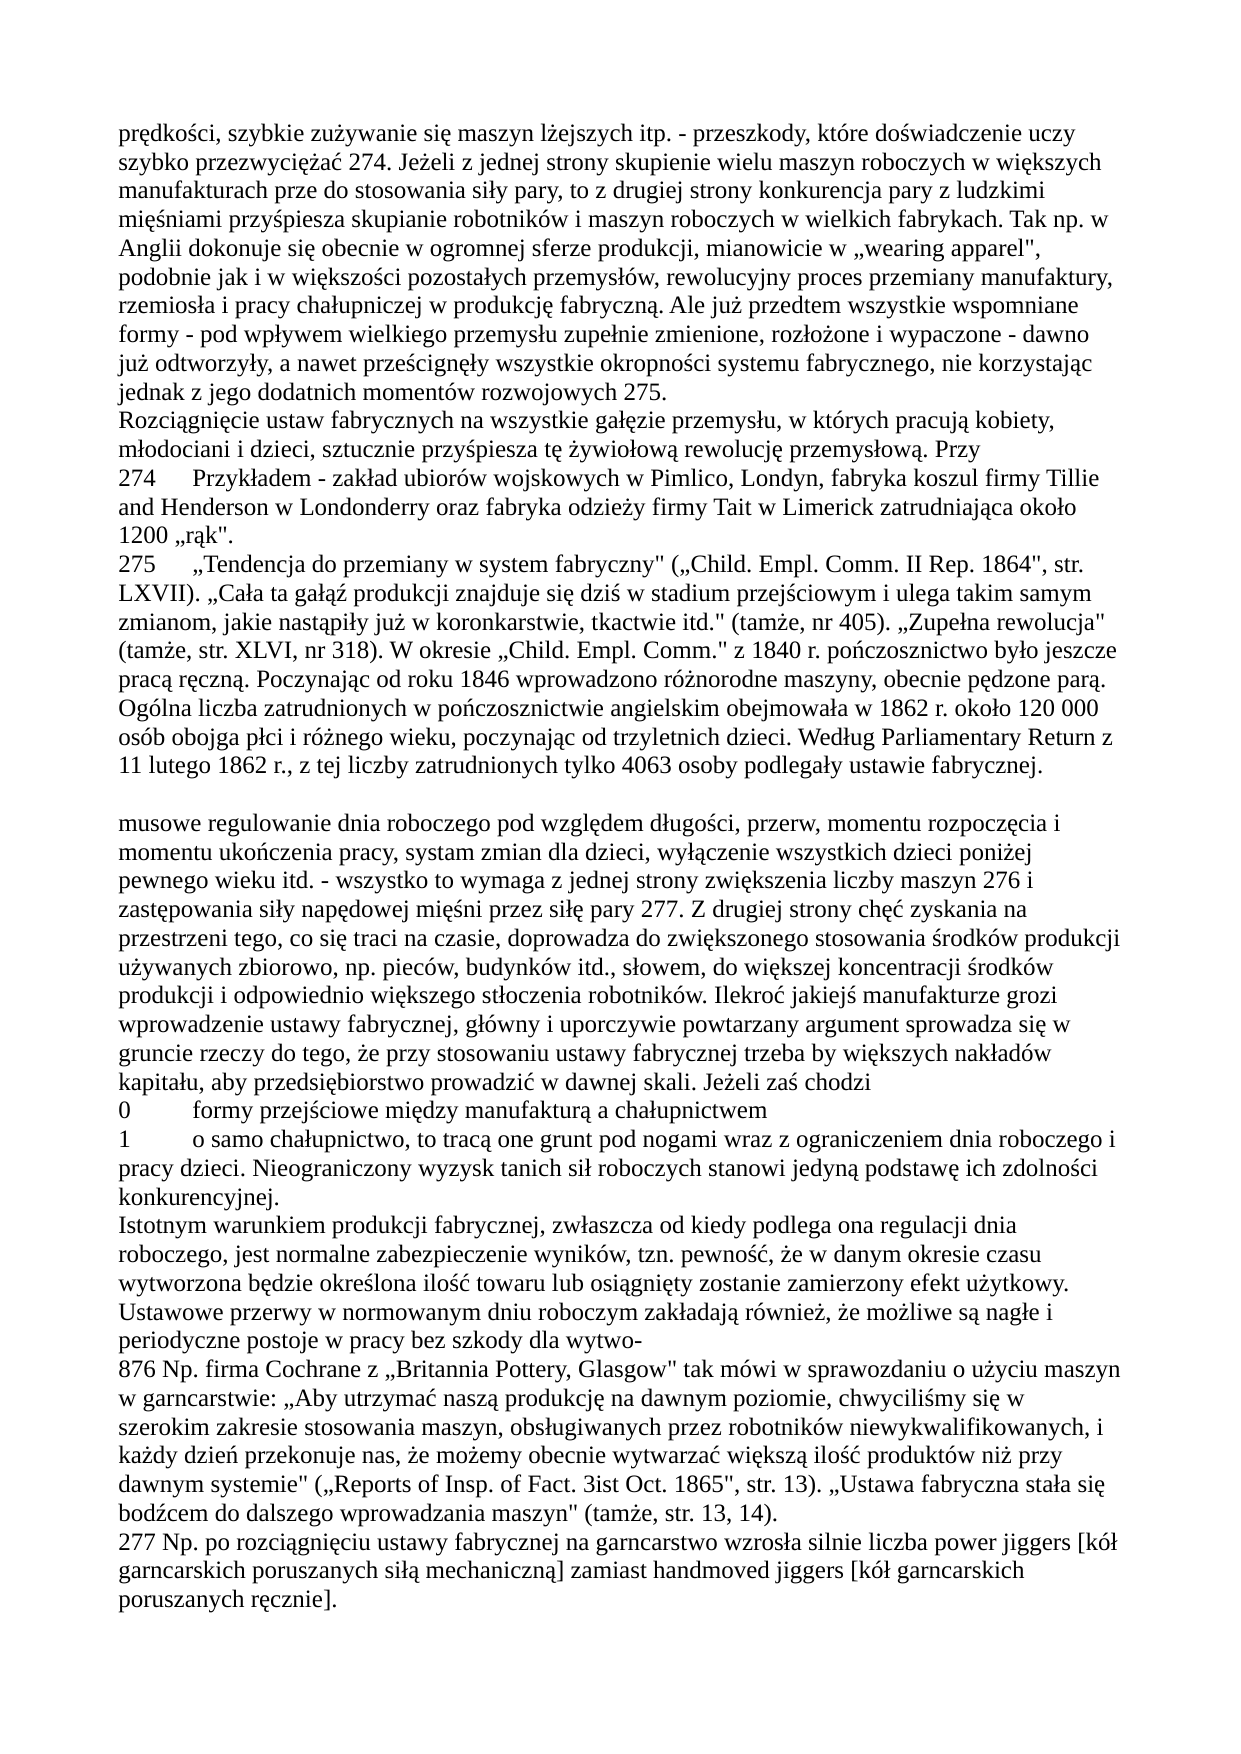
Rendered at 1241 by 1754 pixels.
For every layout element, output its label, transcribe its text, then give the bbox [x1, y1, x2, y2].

text 277 Np. po rozciągnięciu ustawy fabrycznej na garncarstwo wzrosła silnie liczba power jiggers [kół garncarskich poruszanych siłą mechaniczną] zamiast handmoved jiggers [kół garncarskich poruszanych ręcznie]. [118, 1527, 1122, 1613]
text Rozciągnięcie ustaw fabrycznych na wszystkie gałęzie przemysłu, w których pracują kobiety, młodociani i dzieci, sztucznie przyśpiesza tę żywiołową rewolucję przemysłową. Przy [118, 406, 1122, 463]
text musowe regulowanie dnia roboczego pod względem długości, przerw, momentu rozpoczęcia i momentu ukończenia pracy, systam zmian dla dzieci, wyłączenie wszystkich dzieci poniżej pewnego wieku itd. - wszystko to wymaga z jednej strony zwiększenia liczby maszyn 276 i zastępowania siły napędowej mięśni przez siłę pary 277. Z drugiej strony chęć zyskania na przestrzeni tego, co się traci na czasie, doprowadza do zwiększonego stosowania środków produkcji używanych zbiorowo, np. pieców, budynków itd., słowem, do większej koncentracji środków produkcji i odpowiednio większego stłoczenia robotników. Ilekroć jakiejś manufakturze grozi wprowadzenie ustawy fabrycznej, główny i uporczywie powtarzany argument sprowadza się w gruncie rzeczy do tego, że przy stosowaniu ustawy fabrycznej trzeba by większych nakładów kapitału, aby przedsiębiorstwo prowadzić w dawnej skali. Jeżeli zaś chodzi [118, 808, 1122, 1096]
text prędkości, szybkie zużywanie się maszyn lżejszych itp. - przeszkody, które doświadczenie uczy szybko przezwyciężać 274. Jeżeli z jednej strony skupienie wielu maszyn roboczych w większych manufakturach prze do stosowania siły pary, to z drugiej strony konkurencja pary z ludzkimi mięśniami przyśpiesza skupianie robotników i maszyn roboczych w wielkich fabrykach. Tak np. w Anglii dokonuje się obecnie w ogromnej sferze produkcji, mianowicie w „wearing apparel", podobnie jak i w większości pozostałych przemysłów, rewolucyjny proces przemiany manufaktury, rzemiosła i pracy chałupniczej w produkcję fabryczną. Ale już przedtem wszystkie wspomniane formy - pod wpływem wielkiego przemysłu zupełnie zmienione, rozłożone i wypaczone - dawno już odtworzyły, a nawet prześcignęły wszystkie okropności systemu fabrycznego, nie korzystając jednak z jego dodatnich momentów rozwojowych 275. [118, 118, 1122, 406]
text 0 formy przejściowe między manufakturą a chałupnictwem [118, 1096, 1122, 1124]
text Istotnym warunkiem produkcji fabrycznej, zwłaszcza od kiedy podlega ona regulacji dnia roboczego, jest normalne zabezpieczenie wyników, tzn. pewność, że w danym okresie czasu wytworzona będzie określona ilość towaru lub osiągnięty zostanie zamierzony efekt użytkowy. Ustawowe przerwy w normowanym dniu roboczym zakładają również, że możliwe są nagłe i periodyczne postoje w pracy bez szkody dla wytwo- [118, 1211, 1122, 1354]
text 275 „Tendencja do przemiany w system fabryczny" („Child. Empl. Comm. II Rep. 1864", str. LXVII). „Cała ta gałąź produkcji znajduje się dziś w stadium przejściowym i ulega takim samym zmianom, jakie nastąpiły już w koronkarstwie, tkactwie itd." (tamże, nr 405). „Zupełna rewolucja" (tamże, str. XLVI, nr 318). W okresie „Child. Empl. Comm." z 1840 r. pończosznictwo było jeszcze pracą ręczną. Poczynając od roku 1846 wprowadzono różnorodne maszyny, obecnie pędzone parą. Ogólna liczba zatrudnionych w pończosznictwie angielskim obejmowała w 1862 r. około 120 000 osób obojga płci i różnego wieku, poczynając od trzyletnich dzieci. Według Parliamentary Return z 11 lutego 1862 r., z tej liczby zatrudnionych tylko 4063 osoby podlegały ustawie fabrycznej. [118, 549, 1122, 779]
text 1 o samo chałupnictwo, to tracą one grunt pod nogami wraz z ograniczeniem dnia roboczego i pracy dzieci. Nieograniczony wyzysk tanich sił roboczych stanowi jedyną podstawę ich zdolności konkurencyjnej. [118, 1124, 1122, 1211]
text 274 Przykładem - zakład ubiorów wojskowych w Pimlico, Londyn, fabryka koszul firmy Tillie and Henderson w Londonderry oraz fabryka odzieży firmy Tait w Limerick zatrudniająca około 1200 „rąk". [118, 463, 1122, 549]
text 876 Np. firma Cochrane z „Britannia Pottery, Glasgow" tak mówi w sprawozdaniu o użyciu maszyn w garncarstwie: „Aby utrzymać naszą produkcję na dawnym poziomie, chwyciliśmy się w szerokim zakresie stosowania maszyn, obsługiwanych przez robotników niewykwalifikowanych, i każdy dzień przekonuje nas, że możemy obecnie wytwarzać większą ilość produktów niż przy dawnym systemie" („Reports of Insp. of Fact. 3ist Oct. 1865", str. 13). „Ustawa fabryczna stała się bodźcem do dalszego wprowadzania maszyn" (tamże, str. 13, 14). [118, 1354, 1122, 1527]
